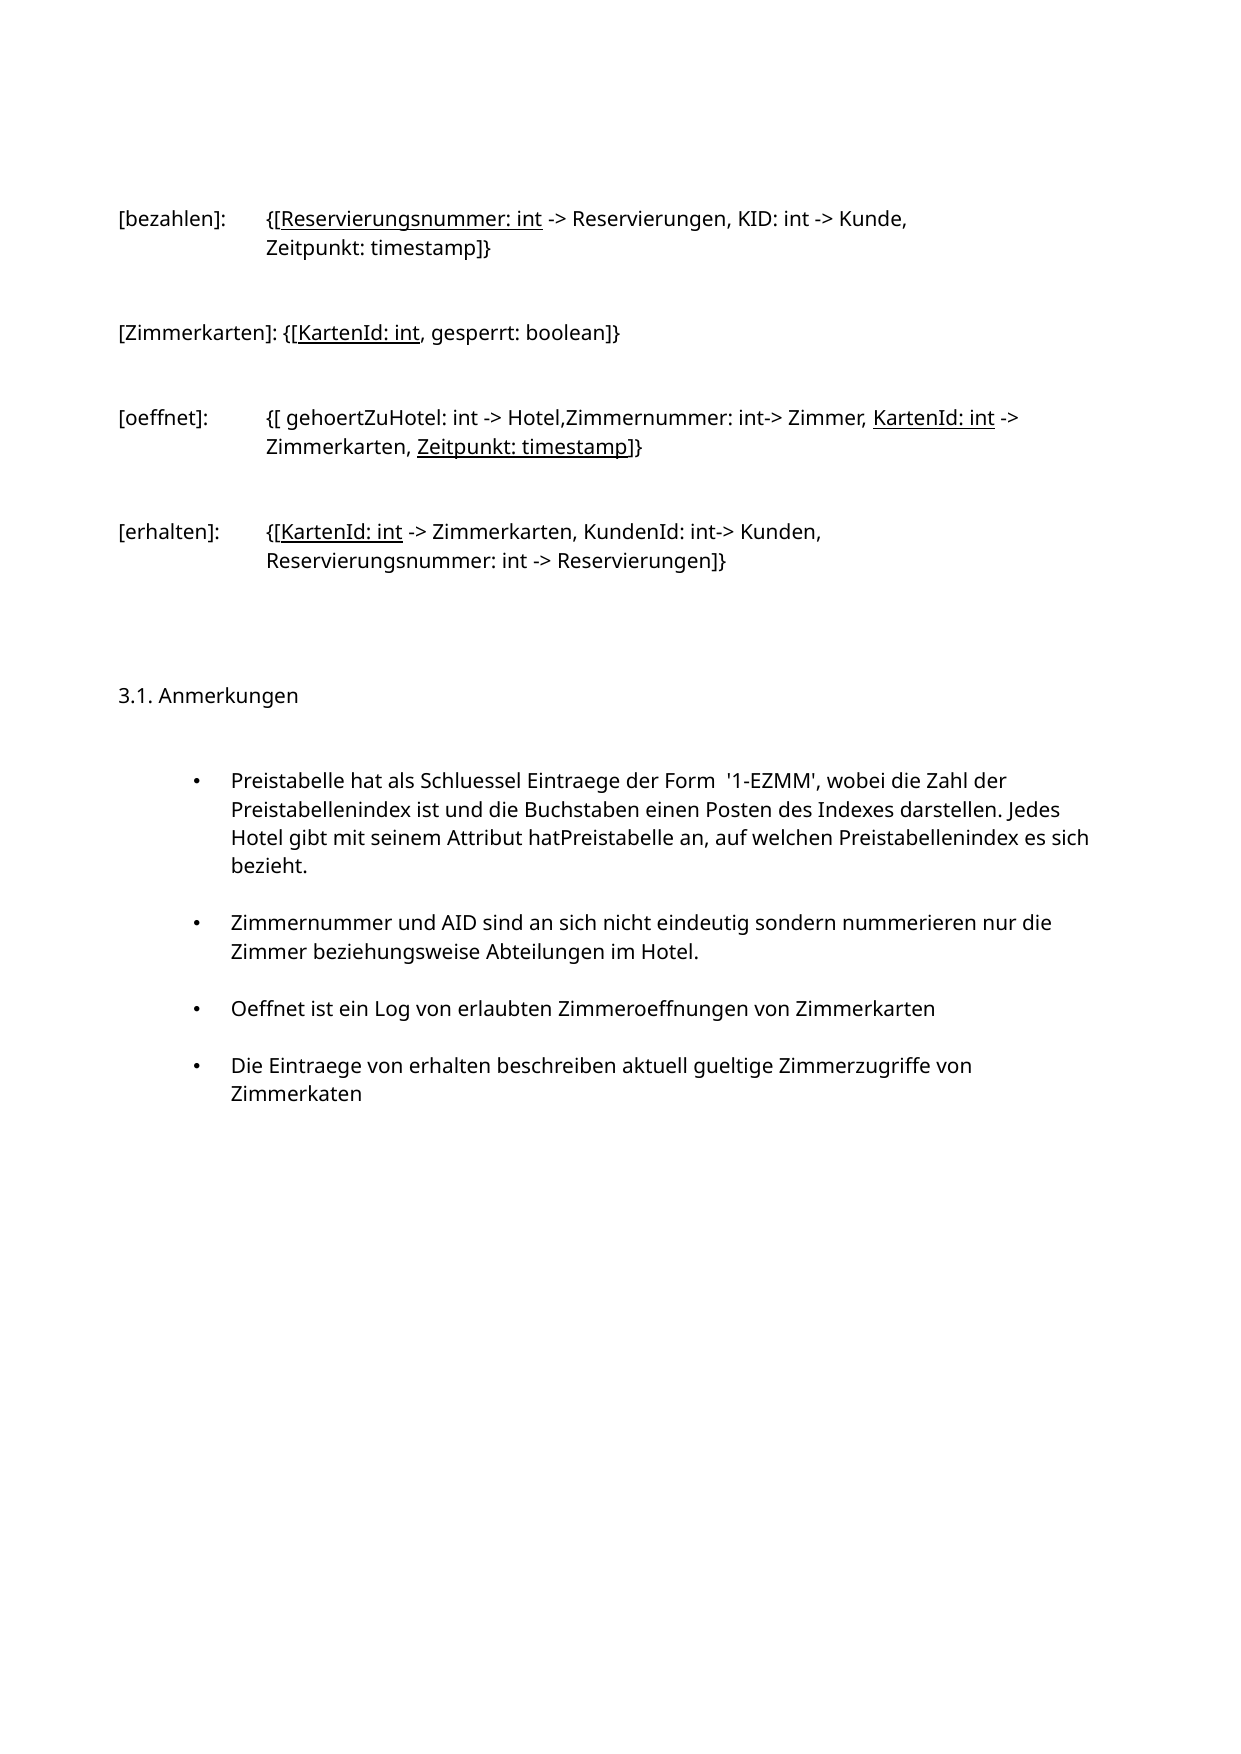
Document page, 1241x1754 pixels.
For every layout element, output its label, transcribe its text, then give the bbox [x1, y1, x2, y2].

text [bezahlen]: {[Reservierungsnummer: int -> Reservierungen, KID: int -> Kunde, Zeitpunkt: timestamp]} [118, 204, 1093, 261]
list Zimmernummer und AID sind an sich nicht eindeutig sondern nummerieren nur die Zimmer beziehungsweise Abteilungen im Hotel. [193, 908, 1093, 994]
text [erhalten]: {[KartenId: int -> Zimmerkarten, KundenId: int-> Kunden, Reservierungsnummer: int -> Reservierungen]} [118, 517, 1093, 574]
text Zimmerkarten, Zeitpunkt: timestamp]} [118, 432, 1093, 460]
list Die Eintraege von erhalten beschreiben aktuell gueltige Zimmerzugriffe von Zimmerkaten [193, 1051, 1093, 1108]
text [Zimmerkarten]: {[KartenId: int, gesperrt: boolean]} [118, 318, 1093, 347]
list Preistabelle hat als Schluessel Eintraege der Form '1-EZMM', wobei die Zahl der Preistabellenindex ist und die Buchstaben einen Posten des Indexes darstellen. Jedes Hotel gibt mit seinem Attribut hatPreistabelle an, auf welchen Preistabellenindex es sich bezieht. [193, 766, 1093, 908]
text 3.1. Anmerkungen [118, 681, 1093, 738]
list Oeffnet ist ein Log von erlaubten Zimmeroeffnungen von Zimmerkarten [193, 994, 1093, 1051]
text [oeffnet]: {[ gehoertZuHotel: int -> Hotel,Zimmernummer: int-> Zimmer, KartenId: int -> [118, 403, 1093, 432]
